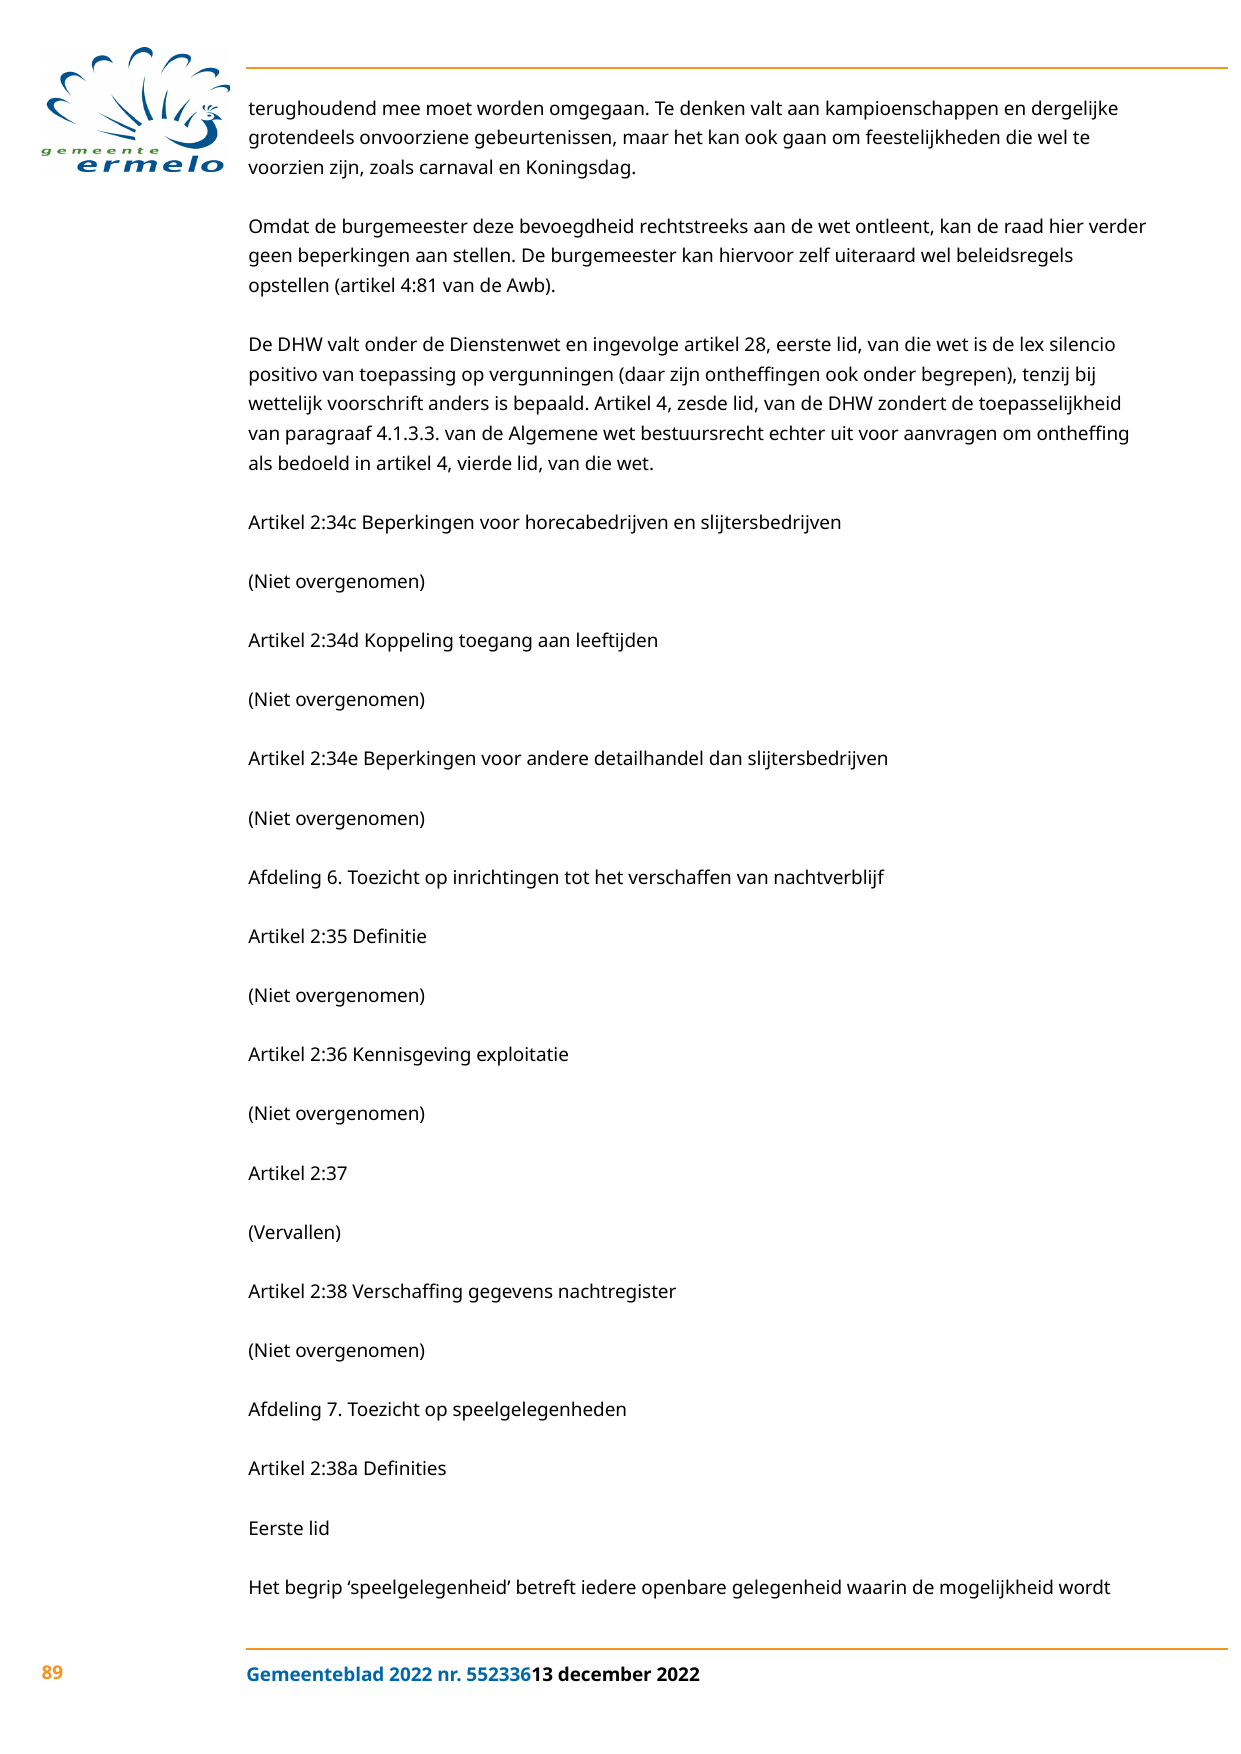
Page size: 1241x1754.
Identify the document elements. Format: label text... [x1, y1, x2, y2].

text De DHW valt onder de Dienstenwet en ingevolge artikel 28, eerste lid, van die wet is de lex silencio positivo van toepassing op vergunningen (daar zijn ontheffingen ook onder begrepen), tenzij bij wettelijk voorschrift anders is bepaald. Artikel 4, zesde lid, van de DHW zondert de toepasselijkheid van paragraaf 4.1.3.3. van de Algemene wet bestuursrecht echter uit voor aanvragen om ontheffing als bedoeld in artikel 4, vierde lid, van die wet. [248, 331, 1152, 476]
text Artikel 2:38a Definities [248, 1456, 1152, 1481]
picture [41, 47, 231, 172]
text Het begrip ‘speelgelegenheid’ betreft iedere openbare gelegenheid waarin de mogelijkheid wordt [248, 1574, 1152, 1600]
text Artikel 2:34d Koppeling toegang aan leeftijden [248, 627, 1152, 653]
text Artikel 2:37 [248, 1160, 1152, 1186]
text (Vervallen) [248, 1219, 1152, 1245]
text (Niet overgenomen) [248, 1337, 1152, 1363]
text Afdeling 6. Toezicht op inrichtingen tot het verschaffen van nachtverblijf [248, 864, 1152, 890]
text (Niet overgenomen) [248, 1101, 1152, 1126]
text Eerste lid [248, 1515, 1152, 1541]
text Artikel 2:38 Verschaffing gegevens nachtregister [248, 1278, 1152, 1304]
text Omdat de burgemeester deze bevoegdheid rechtstreeks aan de wet ontleent, kan de raad hier verder geen beperkingen aan stellen. De burgemeester kan hiervoor zelf uiteraard wel beleidsregels opstellen (artikel 4:81 van de Awb). [248, 213, 1152, 298]
text (Niet overgenomen) [248, 805, 1152, 831]
text Afdeling 7. Toezicht op speelgelegenheden [248, 1396, 1152, 1422]
text (Niet overgenomen) [248, 568, 1152, 594]
text Artikel 2:35 Definitie [248, 923, 1152, 949]
text terughoudend mee moet worden omgegaan. Te denken valt aan kampioenschappen en dergelijke grotendeels onvoorziene gebeurtenissen, maar het kan ook gaan om feestelijkheden die wel te voorzien zijn, zoals carnaval en Koningsdag. [248, 95, 1152, 180]
text Artikel 2:34e Beperkingen voor andere detailhandel dan slijtersbedrijven [248, 746, 1152, 771]
text (Niet overgenomen) [248, 982, 1152, 1008]
text (Niet overgenomen) [248, 686, 1152, 712]
text Artikel 2:34c Beperkingen voor horecabedrijven en slijtersbedrijven [248, 509, 1152, 535]
text Artikel 2:36 Kennisgeving exploitatie [248, 1041, 1152, 1067]
